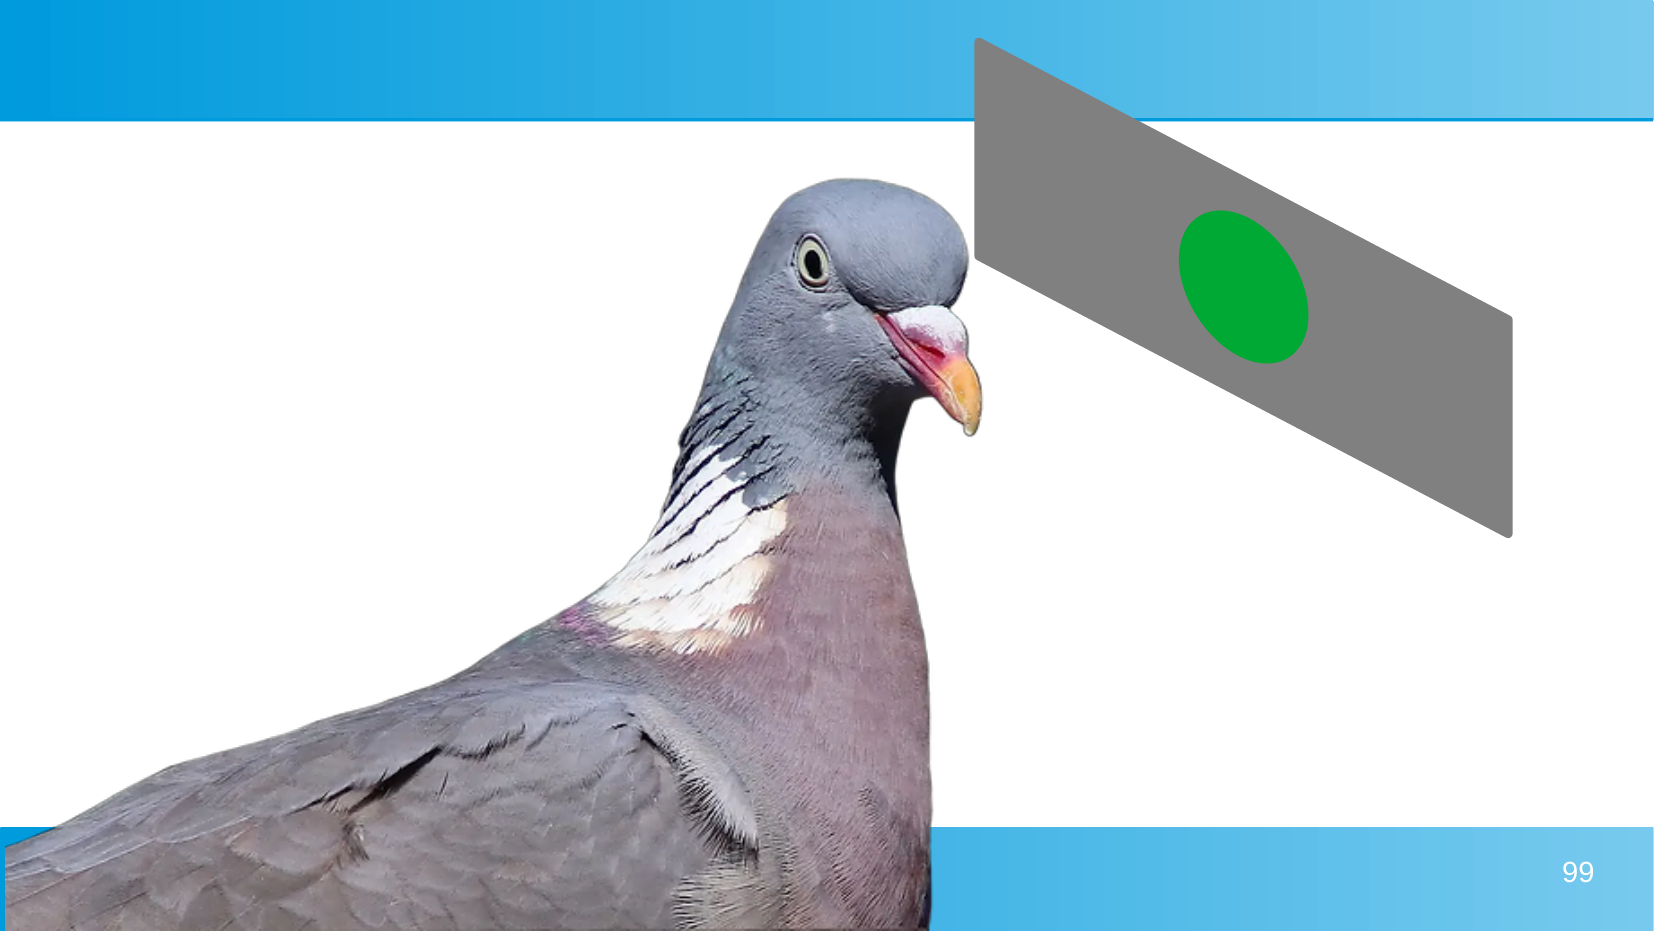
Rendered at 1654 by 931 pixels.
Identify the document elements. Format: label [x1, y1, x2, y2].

picture [5, 130, 1007, 931]
text_box [978, 42, 1509, 534]
